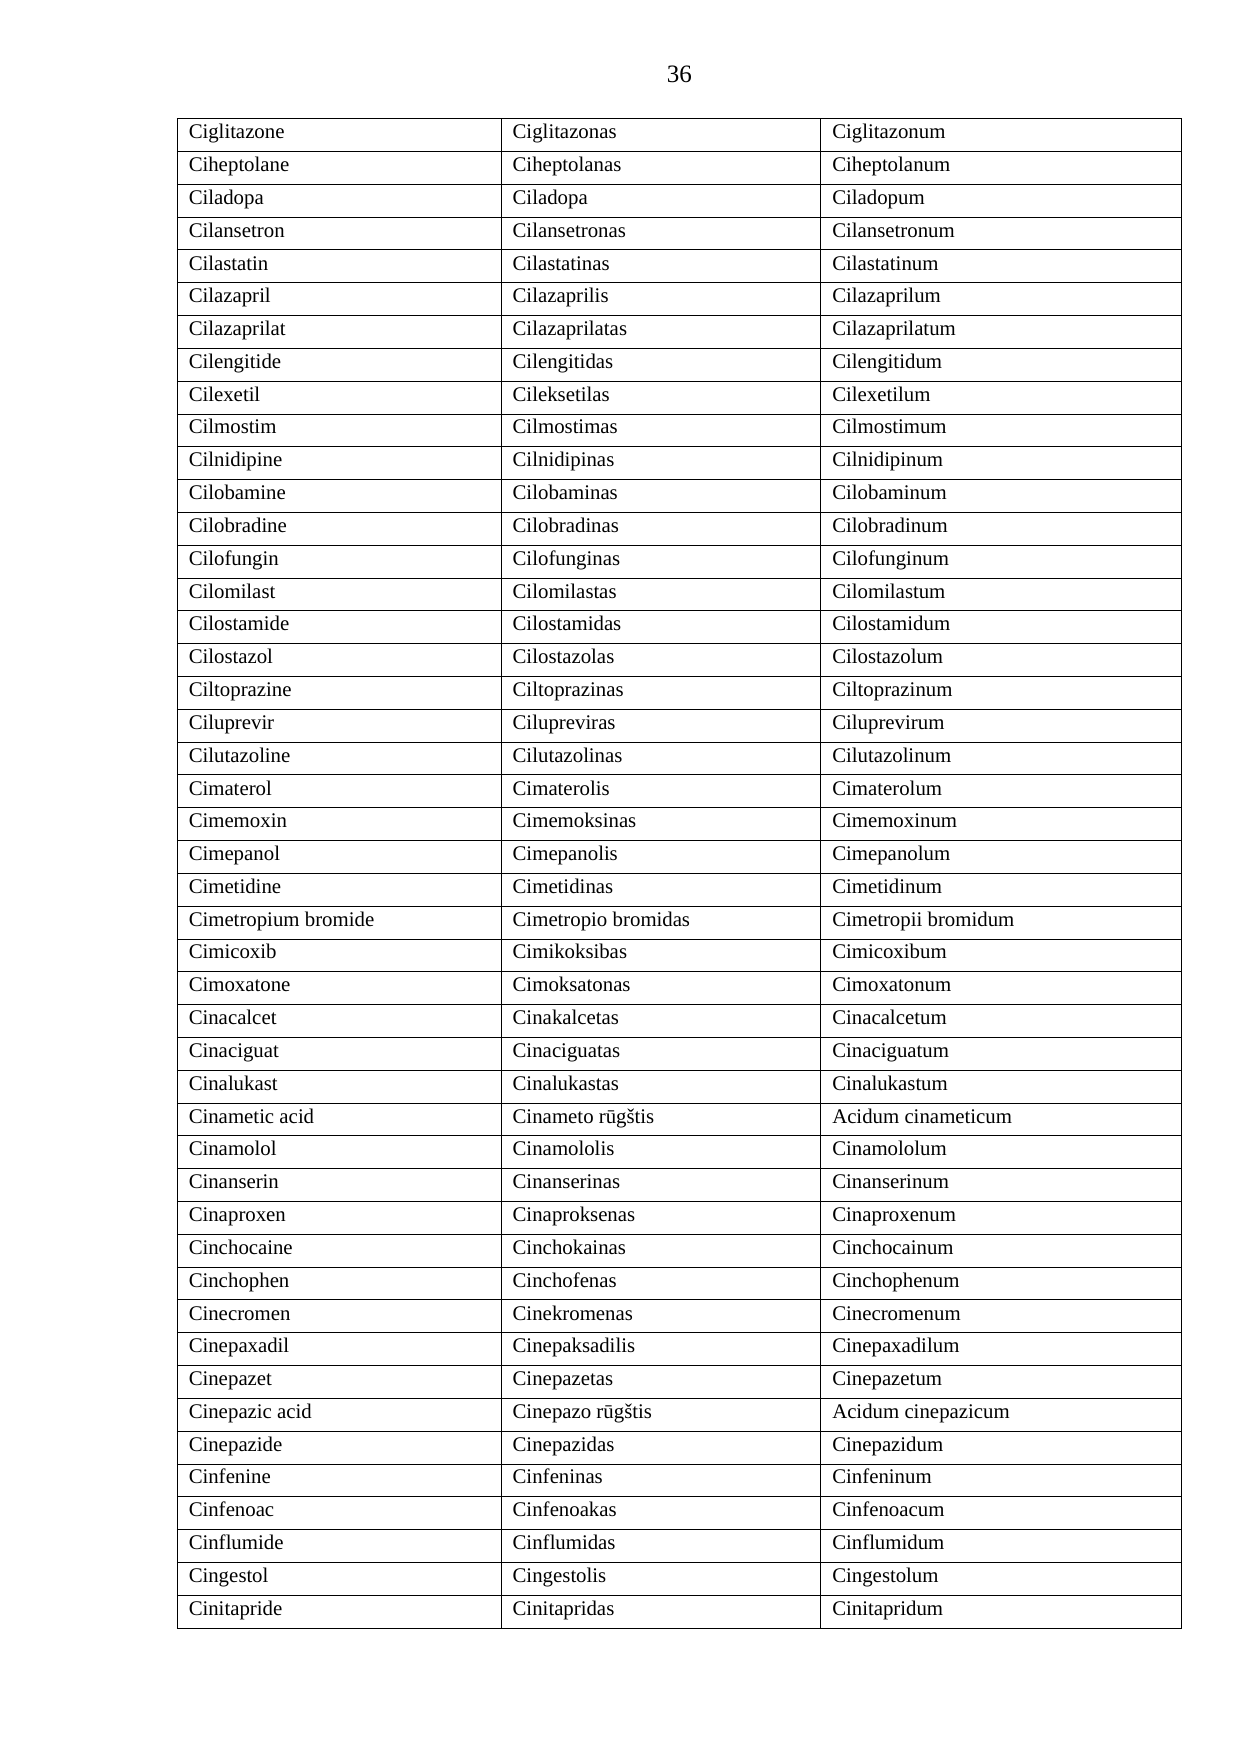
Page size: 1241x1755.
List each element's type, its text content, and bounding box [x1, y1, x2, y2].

table_cell Cilazaprilat [178, 316, 501, 348]
table_cell Cinaproxenum [821, 1202, 1181, 1234]
table_cell Cilostamidum [821, 611, 1181, 643]
table_cell Cilostamide [178, 611, 501, 643]
table_cell Cilastatinum [821, 250, 1181, 282]
table_cell Cinecromenum [821, 1300, 1181, 1332]
table_cell Cilobradinas [502, 513, 820, 545]
table_cell Cilomilast [178, 579, 501, 610]
table_cell Cimaterolum [821, 775, 1181, 807]
table_cell Cinepazidum [821, 1432, 1181, 1463]
table_cell Cinepazo rūgštis [502, 1399, 820, 1431]
table_cell Cilutazolinum [821, 743, 1181, 774]
table_cell Cinacalcet [178, 1005, 501, 1037]
table_cell Cilnidipinum [821, 447, 1181, 479]
table_cell Cilofungin [178, 546, 501, 577]
table_cell Cinitapridas [502, 1596, 820, 1627]
table_cell Cimemoksinas [502, 808, 820, 840]
table_cell Cilutazoline [178, 743, 501, 774]
table_cell Cinchocainum [821, 1235, 1181, 1267]
table_cell Cinchophenum [821, 1268, 1181, 1299]
table_cell Cinepazide [178, 1432, 501, 1463]
table_cell Cinanserinas [502, 1169, 820, 1201]
table_cell Ciheptolanas [502, 152, 820, 184]
table_cell Cilobradinum [821, 513, 1181, 545]
table_cell Cilostazolum [821, 644, 1181, 676]
table_cell Cilengitide [178, 349, 501, 381]
table_cell Cilobamine [178, 480, 501, 512]
table_cell Cilazaprilis [502, 283, 820, 315]
table_cell Cimetropio bromidas [502, 907, 820, 938]
table_cell Cinalukast [178, 1071, 501, 1102]
table_cell Cinekromenas [502, 1300, 820, 1332]
table_cell Cilexetil [178, 382, 501, 413]
table_cell Acidum cinepazicum [821, 1399, 1181, 1431]
table_cell Cingestolum [821, 1563, 1181, 1595]
table_cell Cimoxatone [178, 972, 501, 1004]
table_cell Cilomilastum [821, 579, 1181, 610]
table_cell Ciglitazonas [502, 119, 820, 151]
table_cell Ciltoprazine [178, 677, 501, 709]
table_cell Cinepaxadil [178, 1333, 501, 1365]
table_cell Acidum cinameticum [821, 1104, 1181, 1135]
table_cell Cilengitidum [821, 349, 1181, 381]
table_cell Cinanserinum [821, 1169, 1181, 1201]
table_cell Cinfenoakas [502, 1497, 820, 1529]
table_cell Cinaproksenas [502, 1202, 820, 1234]
table_cell Cilastatinas [502, 250, 820, 282]
table_cell Cinflumide [178, 1530, 501, 1562]
table_cell Cilnidipinas [502, 447, 820, 479]
table_cell Cimetropii bromidum [821, 907, 1181, 938]
table_cell Cinametic acid [178, 1104, 501, 1135]
table_cell Ciladopum [821, 185, 1181, 217]
table_cell Cinepaksadilis [502, 1333, 820, 1365]
table_cell Cinfenine [178, 1465, 501, 1496]
table_cell Ciluprevirum [821, 710, 1181, 742]
table_cell Ciladopa [502, 185, 820, 217]
table_cell Ciglitazonum [821, 119, 1181, 151]
table_cell Cimepanolum [821, 841, 1181, 873]
table_cell Cinaciguatas [502, 1038, 820, 1070]
table_cell Ciheptolane [178, 152, 501, 184]
table_cell Cimepanol [178, 841, 501, 873]
table_cell Cilansetron [178, 218, 501, 249]
table_cell Cimicoxib [178, 940, 501, 971]
table_cell Cilofunginas [502, 546, 820, 577]
table_cell Cilostazol [178, 644, 501, 676]
table_cell Ciluprevir [178, 710, 501, 742]
table_cell Ciltoprazinas [502, 677, 820, 709]
table_cell Cimicoxibum [821, 940, 1181, 971]
table_cell Cinepazidas [502, 1432, 820, 1463]
table_cell Cilupreviras [502, 710, 820, 742]
table_cell Cinalukastas [502, 1071, 820, 1102]
table_cell Cilazaprilatum [821, 316, 1181, 348]
table_cell Cilobradine [178, 513, 501, 545]
table_cell Cinecromen [178, 1300, 501, 1332]
table_cell Cinanserin [178, 1169, 501, 1201]
table_cell Cimetidinum [821, 874, 1181, 906]
table_cell Cinitapridum [821, 1596, 1181, 1627]
table_cell Cimetidine [178, 874, 501, 906]
table_cell Cilmostimas [502, 415, 820, 446]
table_cell Cinchocaine [178, 1235, 501, 1267]
table_cell Cileksetilas [502, 382, 820, 413]
table_cell Cinfeninas [502, 1465, 820, 1496]
table_cell Cinchofenas [502, 1268, 820, 1299]
table_cell Ciltoprazinum [821, 677, 1181, 709]
table_cell Cimaterol [178, 775, 501, 807]
table_cell Cingestolis [502, 1563, 820, 1595]
table_cell Cilostamidas [502, 611, 820, 643]
table_cell Cinamolol [178, 1136, 501, 1168]
table_cell Cilmostim [178, 415, 501, 446]
table_cell Cilansetronas [502, 218, 820, 249]
table_cell Cinameto rūgštis [502, 1104, 820, 1135]
table_cell Cilazapril [178, 283, 501, 315]
table_cell Cinitapride [178, 1596, 501, 1627]
table_cell Cinaciguat [178, 1038, 501, 1070]
table_cell Cimepanolis [502, 841, 820, 873]
table_cell Cinflumidum [821, 1530, 1181, 1562]
table_cell Cinepazic acid [178, 1399, 501, 1431]
table_cell Cinfenoac [178, 1497, 501, 1529]
table_cell Cimikoksibas [502, 940, 820, 971]
table_cell Cilengitidas [502, 349, 820, 381]
table_cell Cilastatin [178, 250, 501, 282]
table_cell Cinepazetum [821, 1366, 1181, 1398]
table_cell Cinfeninum [821, 1465, 1181, 1496]
table_cell Cimetropium bromide [178, 907, 501, 938]
table_cell Cilostazolas [502, 644, 820, 676]
table_cell Ciheptolanum [821, 152, 1181, 184]
table_cell Cinaciguatum [821, 1038, 1181, 1070]
table_cell Cinepaxadilum [821, 1333, 1181, 1365]
table_cell Cinepazetas [502, 1366, 820, 1398]
table_cell Cilobaminum [821, 480, 1181, 512]
table_cell Cinalukastum [821, 1071, 1181, 1102]
table_cell Cilmostimum [821, 415, 1181, 446]
table_cell Ciladopa [178, 185, 501, 217]
table_cell Cinchokainas [502, 1235, 820, 1267]
table_cell Cinakalcetas [502, 1005, 820, 1037]
table_cell Cinchophen [178, 1268, 501, 1299]
table_cell Cinepazet [178, 1366, 501, 1398]
table_cell Cinamololis [502, 1136, 820, 1168]
table_cell Cimoksatonas [502, 972, 820, 1004]
table_cell Cimaterolis [502, 775, 820, 807]
table_cell Cinfenoacum [821, 1497, 1181, 1529]
table_cell Cimoxatonum [821, 972, 1181, 1004]
table_cell Cinacalcetum [821, 1005, 1181, 1037]
table_cell Cilansetronum [821, 218, 1181, 249]
table_cell Cilnidipine [178, 447, 501, 479]
table_cell Cimemoxinum [821, 808, 1181, 840]
table_cell Cilobaminas [502, 480, 820, 512]
table_cell Cilazaprilum [821, 283, 1181, 315]
table_cell Cinamololum [821, 1136, 1181, 1168]
table_cell Cilazaprilatas [502, 316, 820, 348]
table_cell Cimetidinas [502, 874, 820, 906]
table_cell Cinaproxen [178, 1202, 501, 1234]
table_cell Ciglitazone [178, 119, 501, 151]
table_cell Cimemoxin [178, 808, 501, 840]
table_cell Cingestol [178, 1563, 501, 1595]
table_cell Cinflumidas [502, 1530, 820, 1562]
table_cell Cilutazolinas [502, 743, 820, 774]
table_cell Cilofunginum [821, 546, 1181, 577]
table_cell Cilomilastas [502, 579, 820, 610]
table_cell Cilexetilum [821, 382, 1181, 413]
